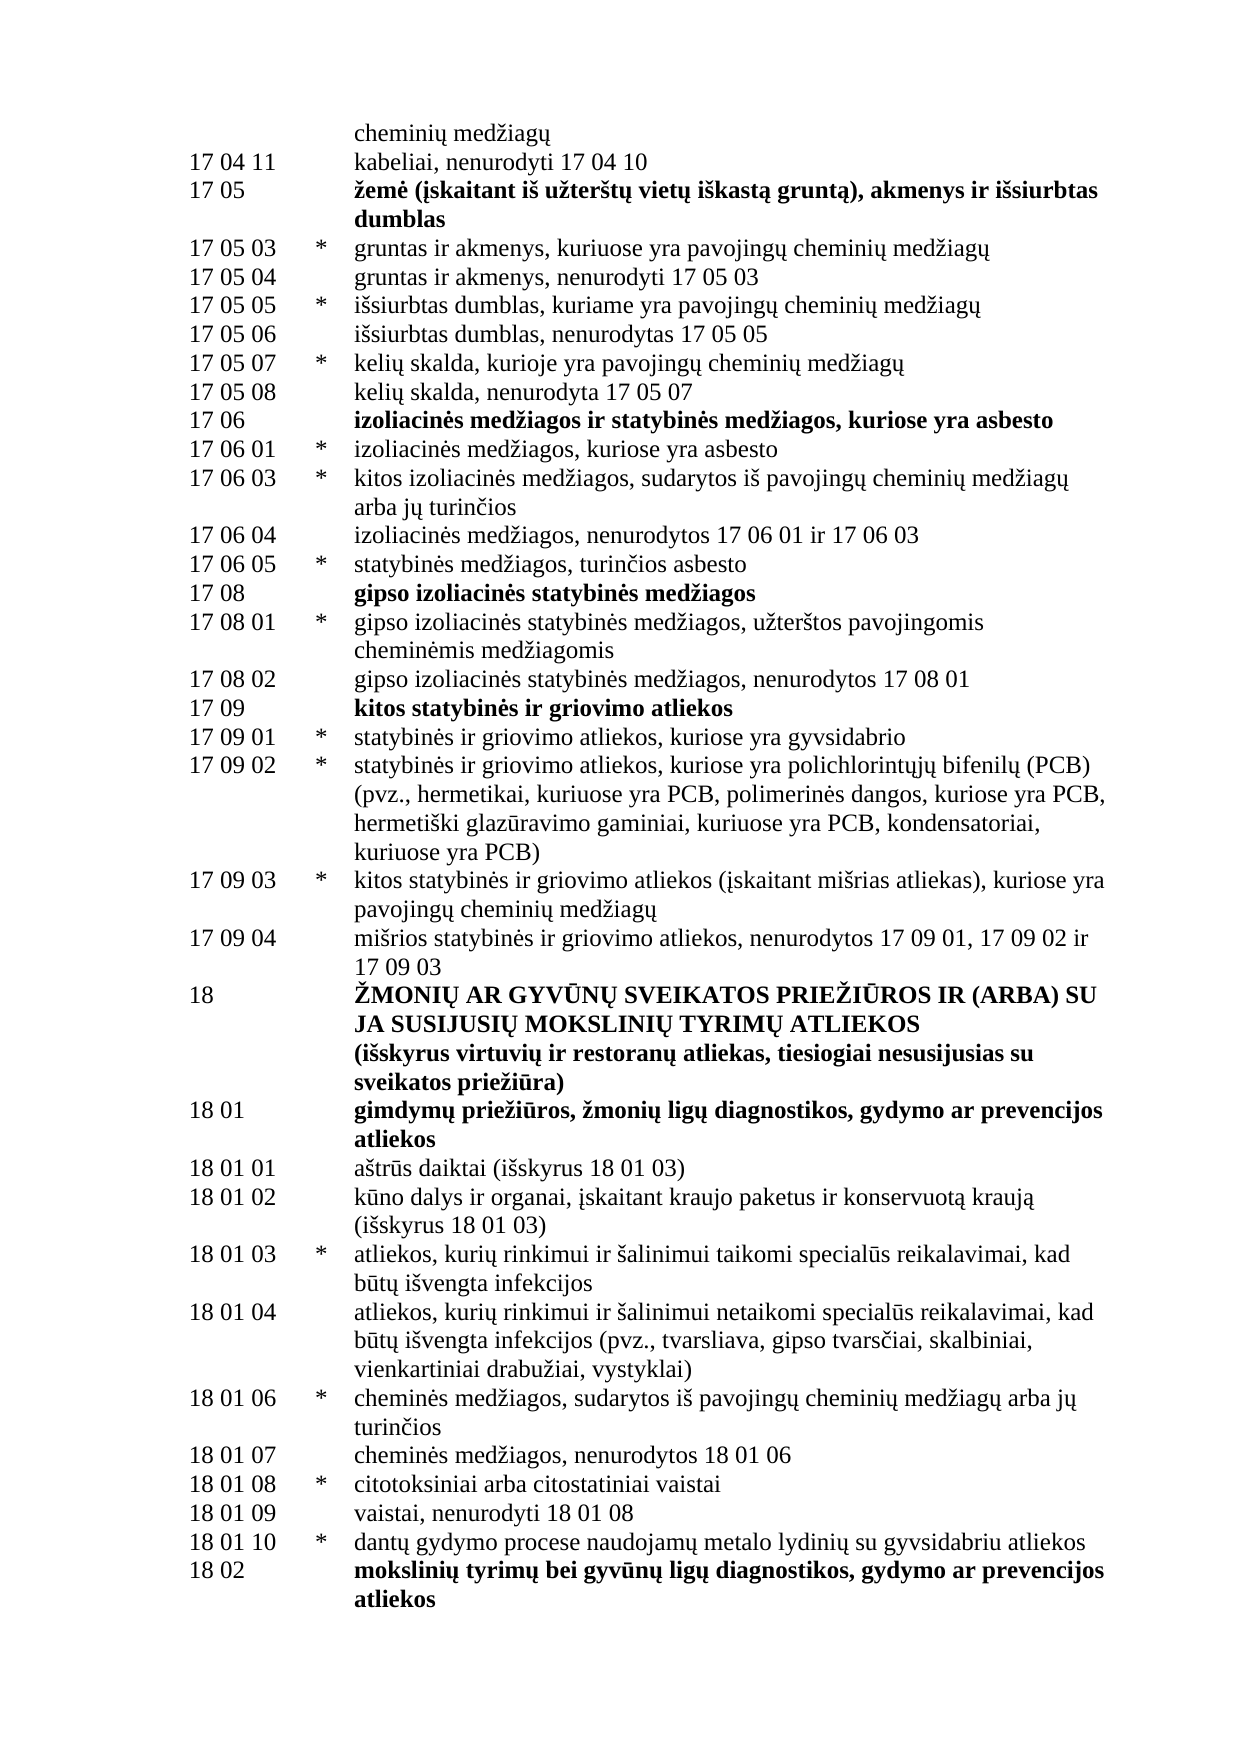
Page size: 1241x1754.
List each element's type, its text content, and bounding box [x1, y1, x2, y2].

table_cell gimdymų priežiūros, žmonių ligų diagnostikos, gydymo ar prevencijos atliekos [343, 1096, 1122, 1153]
table_cell 18 01 08 [177, 1469, 300, 1498]
table_cell 17 09 01 [177, 722, 300, 751]
table_cell [177, 1038, 300, 1096]
table_cell 17 06 05 [177, 549, 300, 578]
table_cell kitos statybinės ir griovimo atliekos [343, 693, 1122, 722]
table_cell 18 01 04 [177, 1297, 300, 1383]
table_cell * [300, 1469, 343, 1498]
table_cell kitos izoliacinės medžiagos, sudarytos iš pavojingų cheminių medžiagų arba jų turinčios [343, 463, 1122, 521]
table_cell 17 05 04 [177, 262, 300, 291]
table_cell 18 01 06 [177, 1383, 300, 1441]
table_cell 17 08 01 [177, 607, 300, 664]
table_cell 18 01 01 [177, 1153, 300, 1182]
table_cell 17 05 08 [177, 377, 300, 406]
table_cell [300, 1038, 343, 1096]
table_cell kelių skalda, nenurodyta 17 05 07 [343, 377, 1122, 406]
table_cell [300, 1441, 343, 1469]
table_cell [300, 578, 343, 607]
table_cell 18 01 07 [177, 1441, 300, 1469]
table_cell išsiurbtas dumblas, nenurodytas 17 05 05 [343, 319, 1122, 348]
table_cell [300, 693, 343, 722]
table_cell * [300, 463, 343, 521]
table_cell 17 09 04 [177, 923, 300, 981]
table_cell [300, 406, 343, 434]
table_cell [300, 377, 343, 406]
table_cell izoliacinės medžiagos ir statybinės medžiagos, kuriose yra asbesto [343, 406, 1122, 434]
table_cell 18 01 10 [177, 1527, 300, 1556]
table_cell [300, 147, 343, 176]
table_cell * [300, 866, 343, 923]
table_cell gruntas ir akmenys, kuriuose yra pavojingų cheminių medžiagų [343, 233, 1122, 262]
table_cell 18 01 02 [177, 1182, 300, 1239]
table_cell * [300, 233, 343, 262]
table_cell 17 06 04 [177, 521, 300, 549]
table_cell [300, 1297, 343, 1383]
table_cell kabeliai, nenurodyti 17 04 10 [343, 147, 1122, 176]
table_cell 17 05 03 [177, 233, 300, 262]
table_cell [300, 118, 343, 147]
table_cell * [300, 1383, 343, 1441]
table_cell išsiurbtas dumblas, kuriame yra pavojingų cheminių medžiagų [343, 291, 1122, 319]
table_cell dantų gydymo procese naudojamų metalo lydinių su gyvsidabriu atliekos [343, 1527, 1122, 1556]
table_cell 17 09 03 [177, 866, 300, 923]
table_cell [300, 1153, 343, 1182]
table_cell 17 05 [177, 176, 300, 233]
table_cell [300, 1096, 343, 1153]
table_cell 18 [177, 981, 300, 1038]
table_cell citotoksiniai arba citostatiniai vaistai [343, 1469, 1122, 1498]
table_cell statybinės ir griovimo atliekos, kuriose yra gyvsidabrio [343, 722, 1122, 751]
table_cell [300, 176, 343, 233]
table_cell * [300, 549, 343, 578]
table_cell kelių skalda, kurioje yra pavojingų cheminių medžiagų [343, 348, 1122, 377]
table_cell 17 04 11 [177, 147, 300, 176]
table_cell statybinės medžiagos, turinčios asbesto [343, 549, 1122, 578]
table_cell cheminės medžiagos, nenurodytos 18 01 06 [343, 1441, 1122, 1469]
table_cell [300, 664, 343, 693]
table_cell [300, 1182, 343, 1239]
table_cell 18 01 [177, 1096, 300, 1153]
table_cell * [300, 607, 343, 664]
table_cell žemė (įskaitant iš užterštų vietų iškastą gruntą), akmenys ir išsiurbtas dumblas [343, 176, 1122, 233]
table_cell vaistai, nenurodyti 18 01 08 [343, 1498, 1122, 1527]
table_cell 17 09 02 [177, 751, 300, 866]
table_cell 17 06 01 [177, 434, 300, 463]
table_cell gipso izoliacinės statybinės medžiagos, nenurodytos 17 08 01 [343, 664, 1122, 693]
table_cell izoliacinės medžiagos, kuriose yra asbesto [343, 434, 1122, 463]
table_cell statybinės ir griovimo atliekos, kuriose yra polichlorintųjų bifenilų (PCB) (pvz., hermetikai, kuriuose yra PCB, polimerinės dangos, kuriose yra PCB, hermetiški glazūravimo gaminiai, kuriuose yra PCB, kondensatoriai, kuriuose yra PCB) [343, 751, 1122, 866]
table_cell cheminių medžiagų [343, 118, 1122, 147]
table_cell * [300, 434, 343, 463]
table_cell 18 01 09 [177, 1498, 300, 1527]
table_cell mokslinių tyrimų bei gyvūnų ligų diagnostikos, gydymo ar prevencijos atliekos [343, 1556, 1122, 1613]
table_cell * [300, 348, 343, 377]
table_cell cheminės medžiagos, sudarytos iš pavojingų cheminių medžiagų arba jų turinčios [343, 1383, 1122, 1441]
table_cell atliekos, kurių rinkimui ir šalinimui taikomi specialūs reikalavimai, kad būtų išvengta infekcijos [343, 1239, 1122, 1297]
table_cell ŽMONIŲ AR GYVŪNŲ SVEIKATOS PRIEŽIŪROS IR (ARBA) SU JA SUSIJUSIŲ MOKSLINIŲ TYRIMŲ ATLIEKOS [343, 981, 1122, 1038]
table_cell atliekos, kurių rinkimui ir šalinimui netaikomi specialūs reikalavimai, kad būtų išvengta infekcijos (pvz., tvarsliava, gipso tvarsčiai, skalbiniai, vienkartiniai drabužiai, vystyklai) [343, 1297, 1122, 1383]
table_cell * [300, 722, 343, 751]
table_cell [300, 319, 343, 348]
table_cell 17 05 05 [177, 291, 300, 319]
table_cell gipso izoliacinės statybinės medžiagos, užterštos pavojingomis cheminėmis medžiagomis [343, 607, 1122, 664]
table_cell [300, 1556, 343, 1613]
table_cell [300, 1498, 343, 1527]
table_cell [300, 262, 343, 291]
table_cell 17 05 06 [177, 319, 300, 348]
table_cell * [300, 1527, 343, 1556]
table_cell 17 06 [177, 406, 300, 434]
table_cell 17 08 02 [177, 664, 300, 693]
table_cell * [300, 751, 343, 866]
table_cell aštrūs daiktai (išskyrus 18 01 03) [343, 1153, 1122, 1182]
table_cell mišrios statybinės ir griovimo atliekos, nenurodytos 17 09 01, 17 09 02 ir 17 09 03 [343, 923, 1122, 981]
table_cell [300, 981, 343, 1038]
table_cell * [300, 1239, 343, 1297]
table_cell kitos statybinės ir griovimo atliekos (įskaitant mišrias atliekas), kuriose yra pavojingų cheminių medžiagų [343, 866, 1122, 923]
table_cell 17 09 [177, 693, 300, 722]
table_cell 18 01 03 [177, 1239, 300, 1297]
table_cell [300, 923, 343, 981]
table_cell * [300, 291, 343, 319]
table_cell kūno dalys ir organai, įskaitant kraujo paketus ir konservuotą kraują (išskyrus 18 01 03) [343, 1182, 1122, 1239]
table_cell 17 05 07 [177, 348, 300, 377]
table_cell 18 02 [177, 1556, 300, 1613]
table_cell [300, 521, 343, 549]
table_cell [177, 118, 300, 147]
table_cell gipso izoliacinės statybinės medžiagos [343, 578, 1122, 607]
table_cell 17 08 [177, 578, 300, 607]
table_cell (išskyrus virtuvių ir restoranų atliekas, tiesiogiai nesusijusias su sveikatos priežiūra) [343, 1038, 1122, 1096]
table_cell gruntas ir akmenys, nenurodyti 17 05 03 [343, 262, 1122, 291]
table_cell izoliacinės medžiagos, nenurodytos 17 06 01 ir 17 06 03 [343, 521, 1122, 549]
table_cell 17 06 03 [177, 463, 300, 521]
